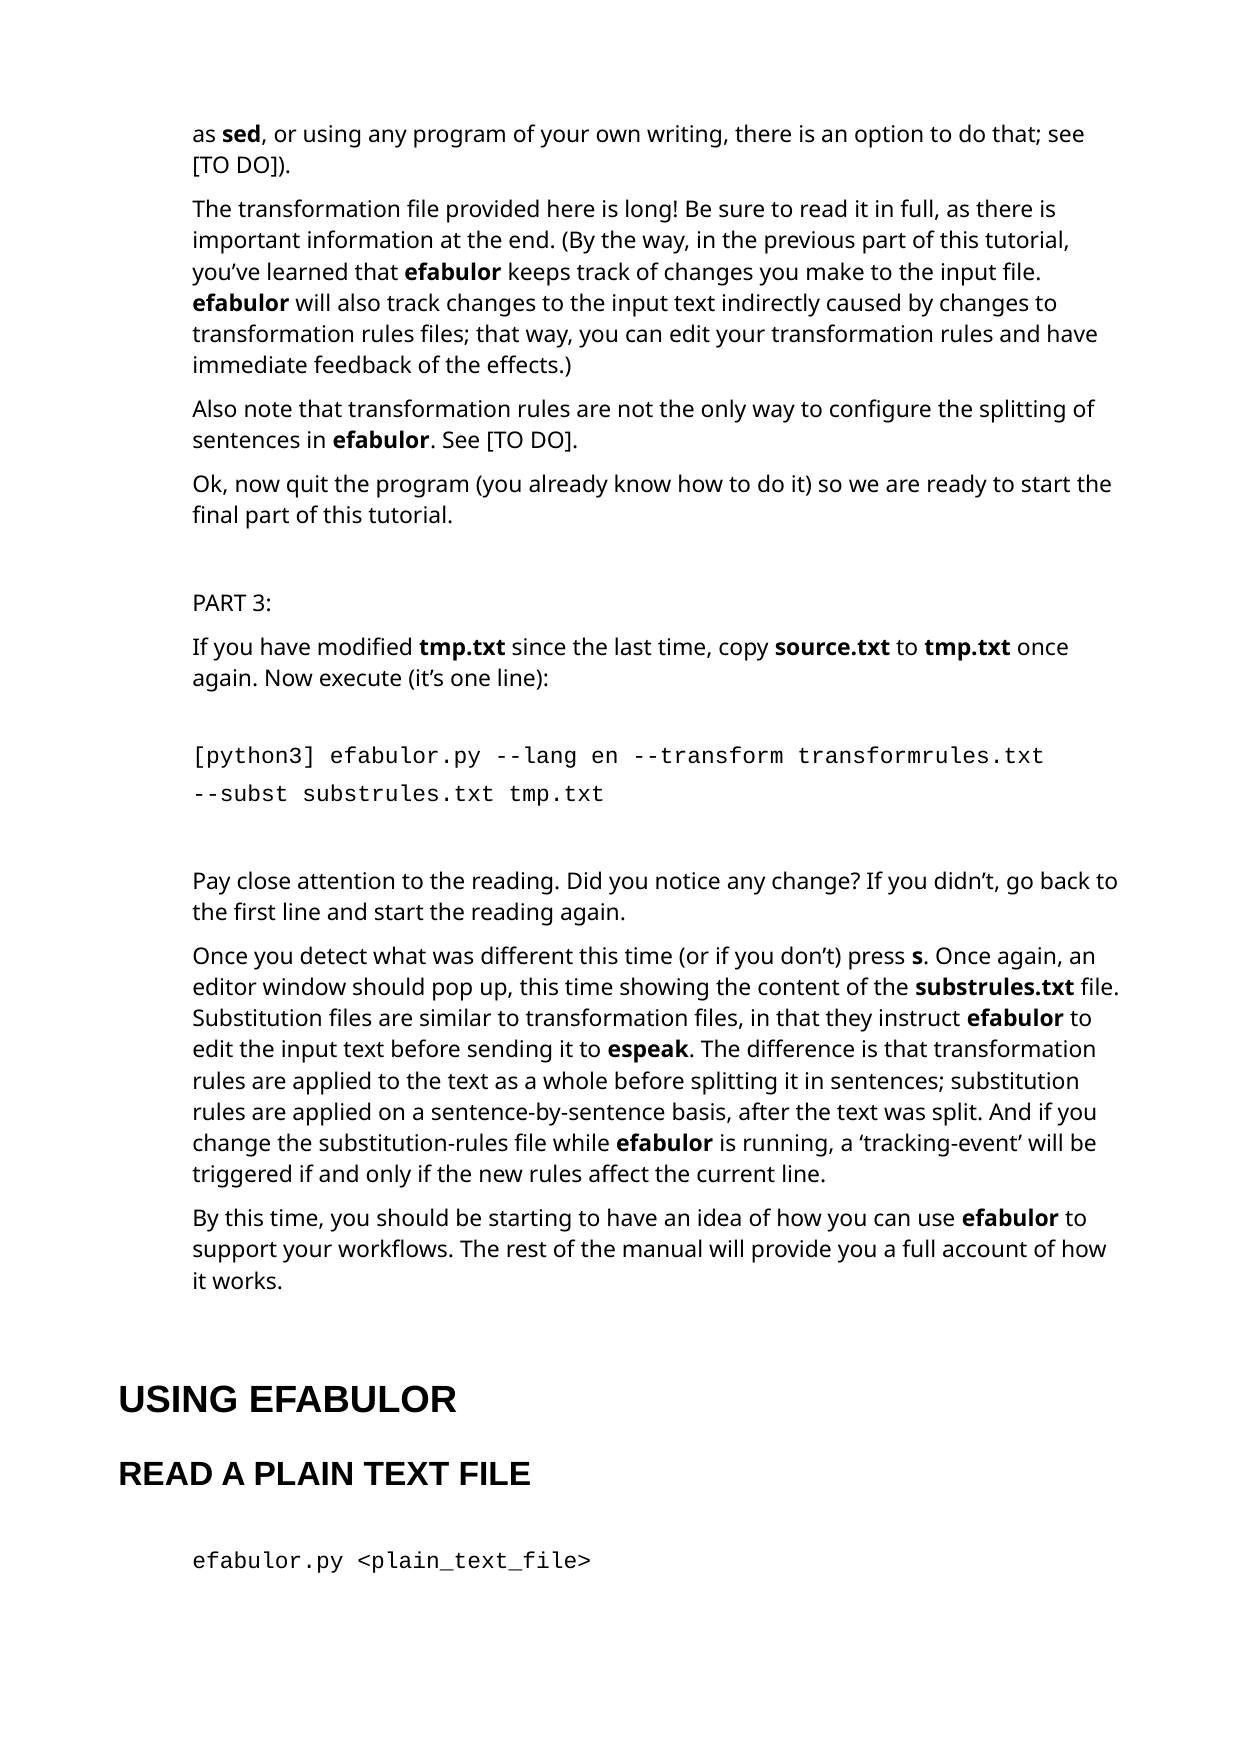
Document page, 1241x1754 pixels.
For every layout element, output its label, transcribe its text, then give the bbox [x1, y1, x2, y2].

text [python3] efabulor.py --lang en --transform transformrules.txt [192, 744, 1122, 770]
subtitle USING EFABULOR [118, 1377, 1122, 1421]
text Once you detect what was different this time (or if you don’t) press s. Once again, an editor window should pop up, this time showing the content of the substrules.txt file. Substitution files are similar to transformation files, in that they instruct efabulor to edit the input text before sending it to espeak. The difference is that transformation rules are applied to the text as a whole before splitting it in sentences; substitution rules are applied on a sentence-by-sentence basis, after the text was split. And if you change the substitution-rules file while efabulor is running, a ‘tracking-event’ will be triggered if and only if the new rules affect the current line. [192, 940, 1122, 1190]
text The transformation file provided here is long! Be sure to read it in full, as there is important information at the end. (By the way, in the previous part of this tutorial, you’ve learned that efabulor keeps track of changes you make to the input file. efabulor will also track changes to the input text indirectly caused by changes to transformation rules files; that way, you can edit your transformation rules and have immediate feedback of the effects.) [192, 193, 1122, 381]
text PART 3: [192, 587, 1122, 618]
text By this time, you should be starting to have an idea of how you can use efabulor to support your workflows. The rest of the manual will provide you a full account of how it works. [192, 1202, 1122, 1296]
subtitle READ A PLAIN TEXT FILE [118, 1454, 1122, 1493]
text If you have modified tmp.txt since the last time, copy source.txt to tmp.txt once again. Now execute (it’s one line): [192, 631, 1122, 693]
text as sed, or using any program of your own writing, there is an option to do that; see [TO DO]). [192, 118, 1122, 181]
text Pay close attention to the reading. Did you notice any change? If you didn’t, go back to the first line and start the reading again. [192, 865, 1122, 927]
text efabulor.py <plain_text_file> [192, 1549, 1122, 1575]
text Also note that transformation rules are not the only way to configure the splitting of sentences in efabulor. See [TO DO]. [192, 393, 1122, 456]
text --subst substrules.txt tmp.txt [192, 782, 1122, 808]
text Ok, now quit the program (you already know how to do it) so we are ready to start the final part of this tutorial. [192, 468, 1122, 531]
